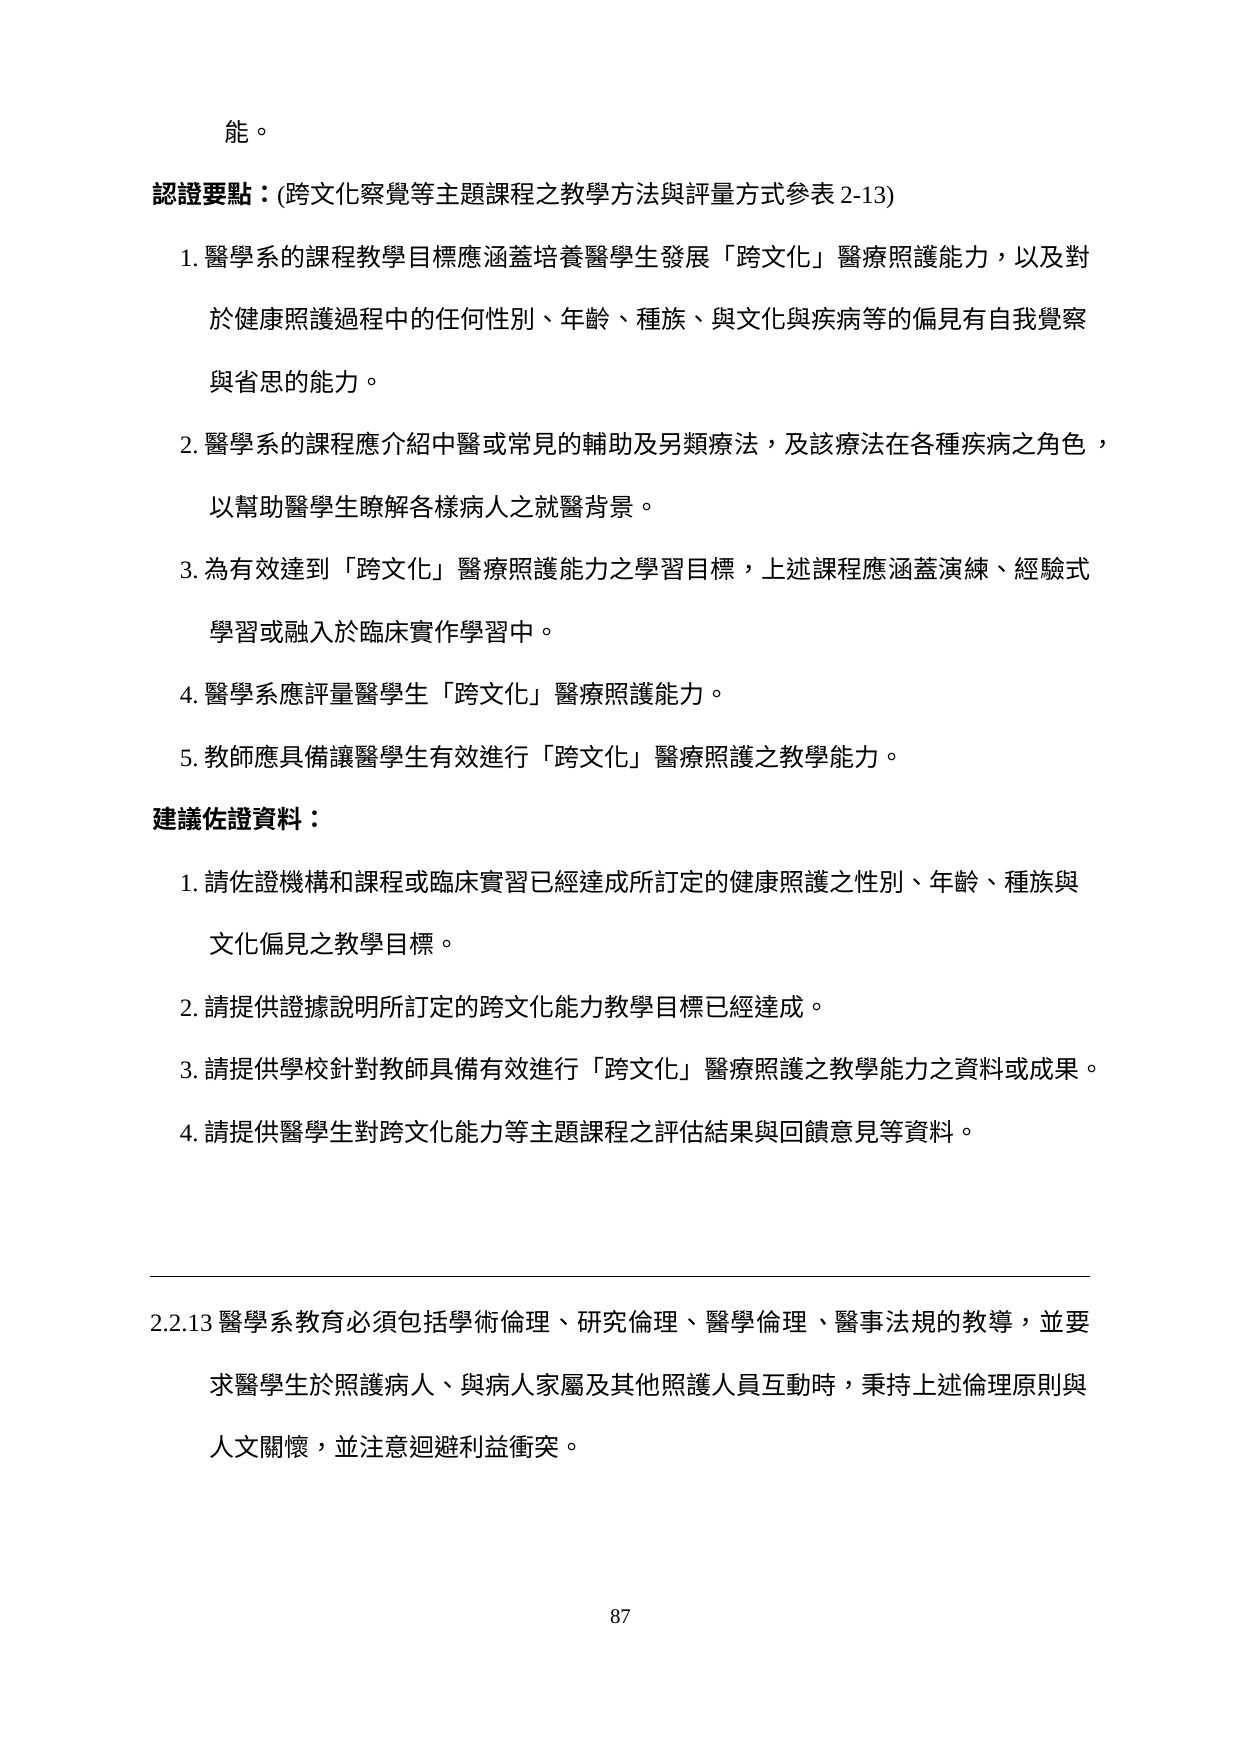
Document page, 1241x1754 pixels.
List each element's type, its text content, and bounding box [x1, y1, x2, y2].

list 請提供醫學生對跨文化能力等主題課程之評估結果與回饋意見等資料。 [179, 1089, 1090, 1151]
list 醫學系應評量醫學生「跨文化」醫療照護能力。 [179, 651, 1090, 714]
list 請提供學校針對教師具備有效進行「跨文化」醫療照護之教學能力之資料或成果。 [179, 1026, 1090, 1089]
list 請提供證據說明所訂定的跨文化能力教學目標已經達成。 [179, 964, 1090, 1026]
list 請佐證機構和課程或臨床實習已經達成所訂定的健康照護之性別、年齡、種族與文化偏見之教學目標。 [179, 839, 1090, 964]
list 醫學系的課程應介紹中醫或常見的輔助及另類療法，及該療法在各種疾病之角色，以幫助醫學生瞭解各樣病人之就醫背景。 [179, 401, 1090, 526]
list 醫學系的課程教學目標應涵蓋培養醫學生發展「跨文化」醫療照護能力，以及對於健康照護過程中的任何性別、年齡、種族、與文化與疾病等的偏見有自我覺察與省思的能力。 [179, 214, 1090, 401]
text 2.2.13醫學系教育必須包括學術倫理、研究倫理、醫學倫理、醫事法規的教導，並要求醫學生於照護病人、與病人家屬及其他照護人員互動時，秉持上述倫理原則與人文關懷，並注意迴避利益衝突。 [150, 1277, 1090, 1467]
list 為有效達到「跨文化」醫療照護能力之學習目標，上述課程應涵蓋演練、經驗式學習或融入於臨床實作學習中。 [179, 526, 1090, 651]
text 能。 [152, 89, 1090, 151]
list 教師應具備讓醫學生有效進行「跨文化」醫療照護之教學能力。 [179, 714, 1090, 776]
text 認證要點：(跨文化察覺等主題課程之教學方法與評量方式參表2-13) [152, 151, 1090, 214]
text 建議佐證資料： [152, 776, 1090, 839]
